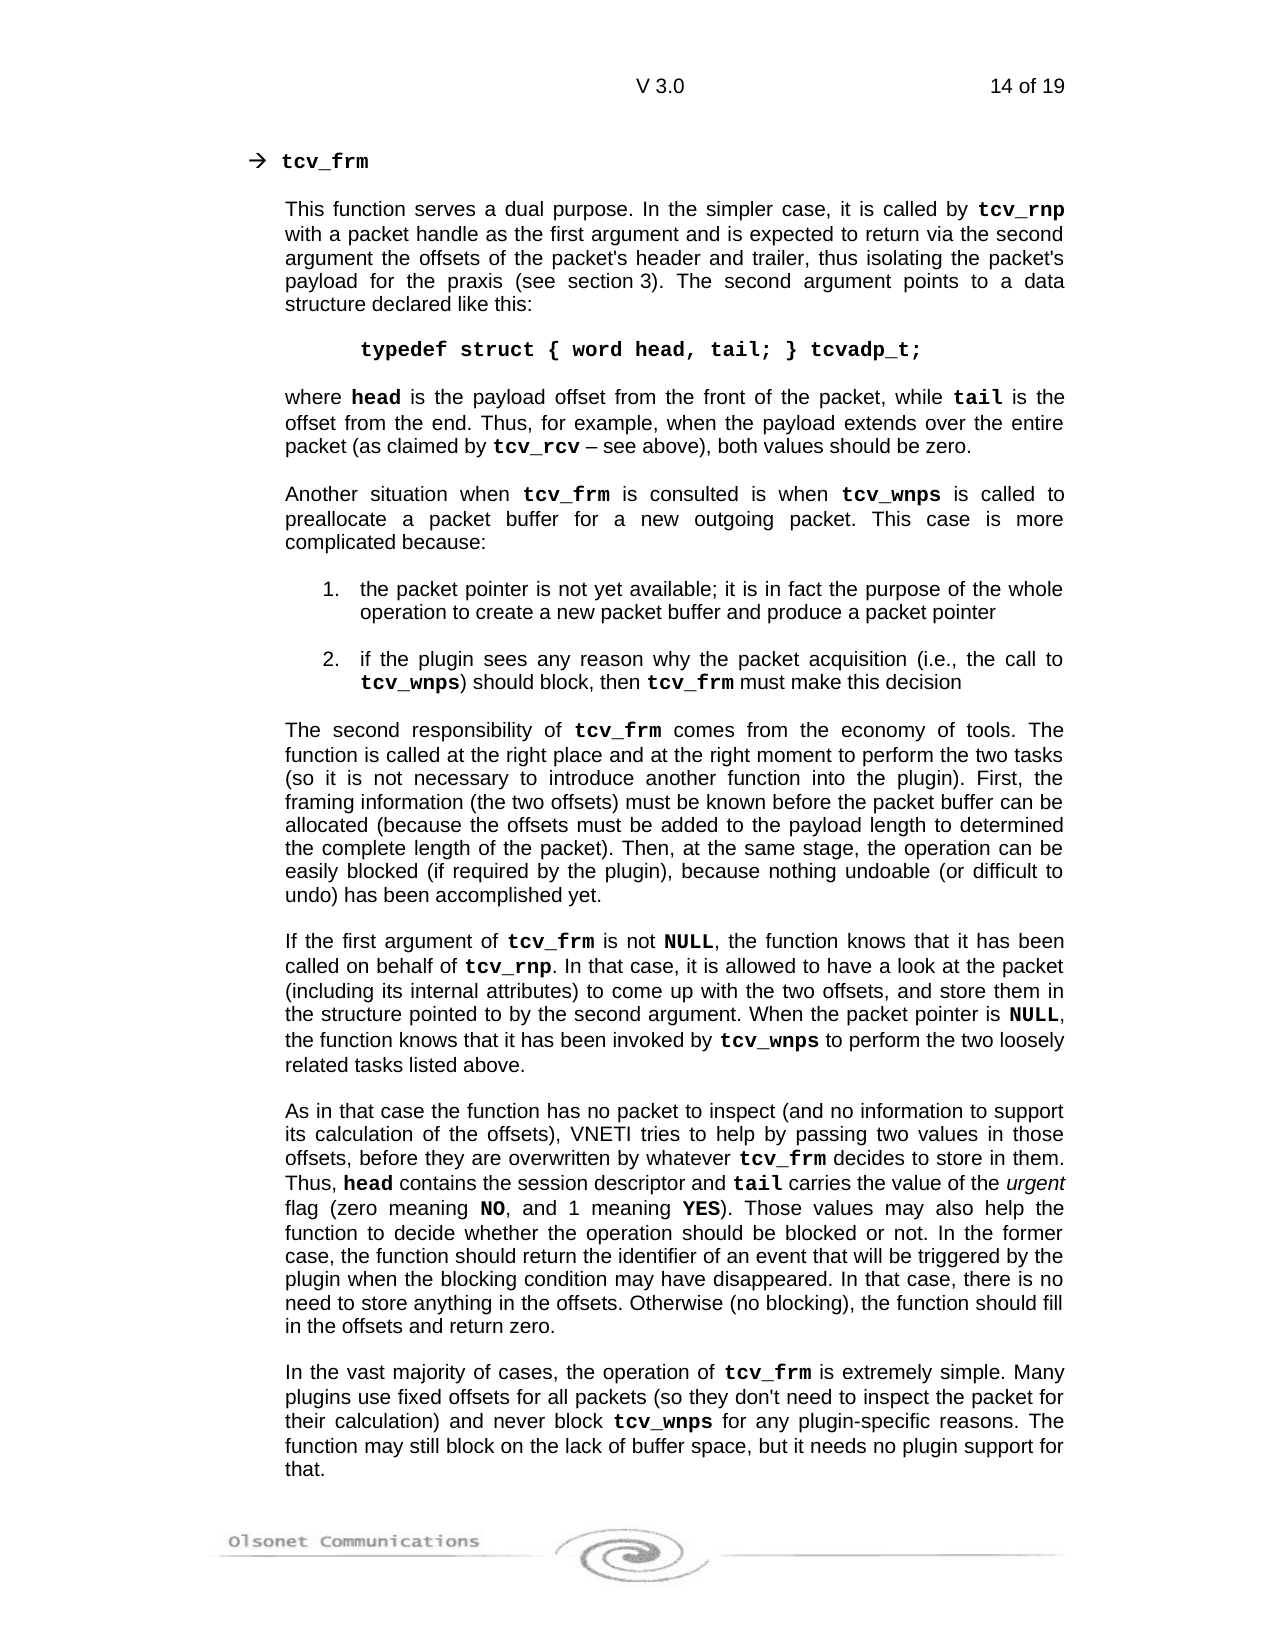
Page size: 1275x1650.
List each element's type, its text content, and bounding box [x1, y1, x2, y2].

text If the first argument of tcv_frm is not NULL, the function knows that it has been called on behalf of tcv_rnp. In that case, it is allowed to have a look at the packet (including its internal attributes) to come up with the two offsets, and store them in the structure pointed to by the second argument. When the packet pointer is NULL, the function knows that it has been invoked by tcv_wnps to perform the two loosely related tasks listed above. [285, 929, 1065, 1076]
text The second responsibility of tcv_frm comes from the economy of tools. The function is called at the right place and at the right moment to perform the two tasks (so it is not necessary to introduce another function into the plugin). First, the framing information (the two offsets) must be known before the packet buffer can be allocated (because the offsets must be added to the payload length to determined the complete length of the packet). Then, at the same stage, the operation can be easily blocked (if required by the plugin), because nothing undoable (or difficult to undo) has been accomplished yet. [285, 719, 1065, 906]
text This function serves a dual purpose. In the simpler case, it is called by tcv_rnp with a packet handle as the first argument and is expected to return via the second argument the offsets of the packet's header and trailer, thus isolating the packet's payload for the praxis (see section 3). The second argument points to a data structure declared like this: [285, 198, 1065, 316]
text As in that case the function has no packet to inspect (and no information to support its calculation of the offsets), VNETI tries to help by passing two values in those offsets, before they are overwritten by whatever tcv_frm decides to store in them. Thus, head contains the session descriptor and tail carries the value of the urgent flag (zero meaning NO, and 1 meaning YES). Those values may also help the function to decide whether the operation should be blocked or not. In the former case, the function should return the identifier of an event that will be triggered by the plugin when the blocking condition may have disappeared. In that case, there is no need to store anything in the offsets. Otherwise (no blocking), the function should fill in the offsets and return zero. [285, 1100, 1065, 1338]
text typedef struct { word head, tail; } tcvadp_t; [360, 339, 1065, 363]
list the packet pointer is not yet available; it is in fact the purpose of the whole operation to create a new packet buffer and produce a packet pointer [322, 577, 1065, 624]
text Another situation when tcv_frm is consulted is when tcv_wnps is called to preallocate a packet buffer for a new outgoing packet. This case is more complicated because: [285, 483, 1065, 554]
list if the plugin sees any reason why the packet acquisition (i.e., the call to tcv_wnps) should block, then tcv_frm must make this decision [322, 647, 1065, 695]
text where head is the payload offset from the front of the packet, while tail is the offset from the end. Thus, for example, when the payload extends over the entire packet (as claimed by tcv_rcv – see above), both values should be zero. [285, 386, 1065, 459]
picture [210, 1513, 1065, 1605]
text  tcv_frm [247, 151, 1065, 174]
text In the vast majority of cases, the operation of tcv_frm is extremely simple. Many plugins use fixed offsets for all packets (so they don't need to inspect the packet for their calculation) and never block tcv_wnps for any plugin-specific reasons. The function may still block on the lack of buffer space, but it needs no plugin support for that. [285, 1361, 1065, 1481]
